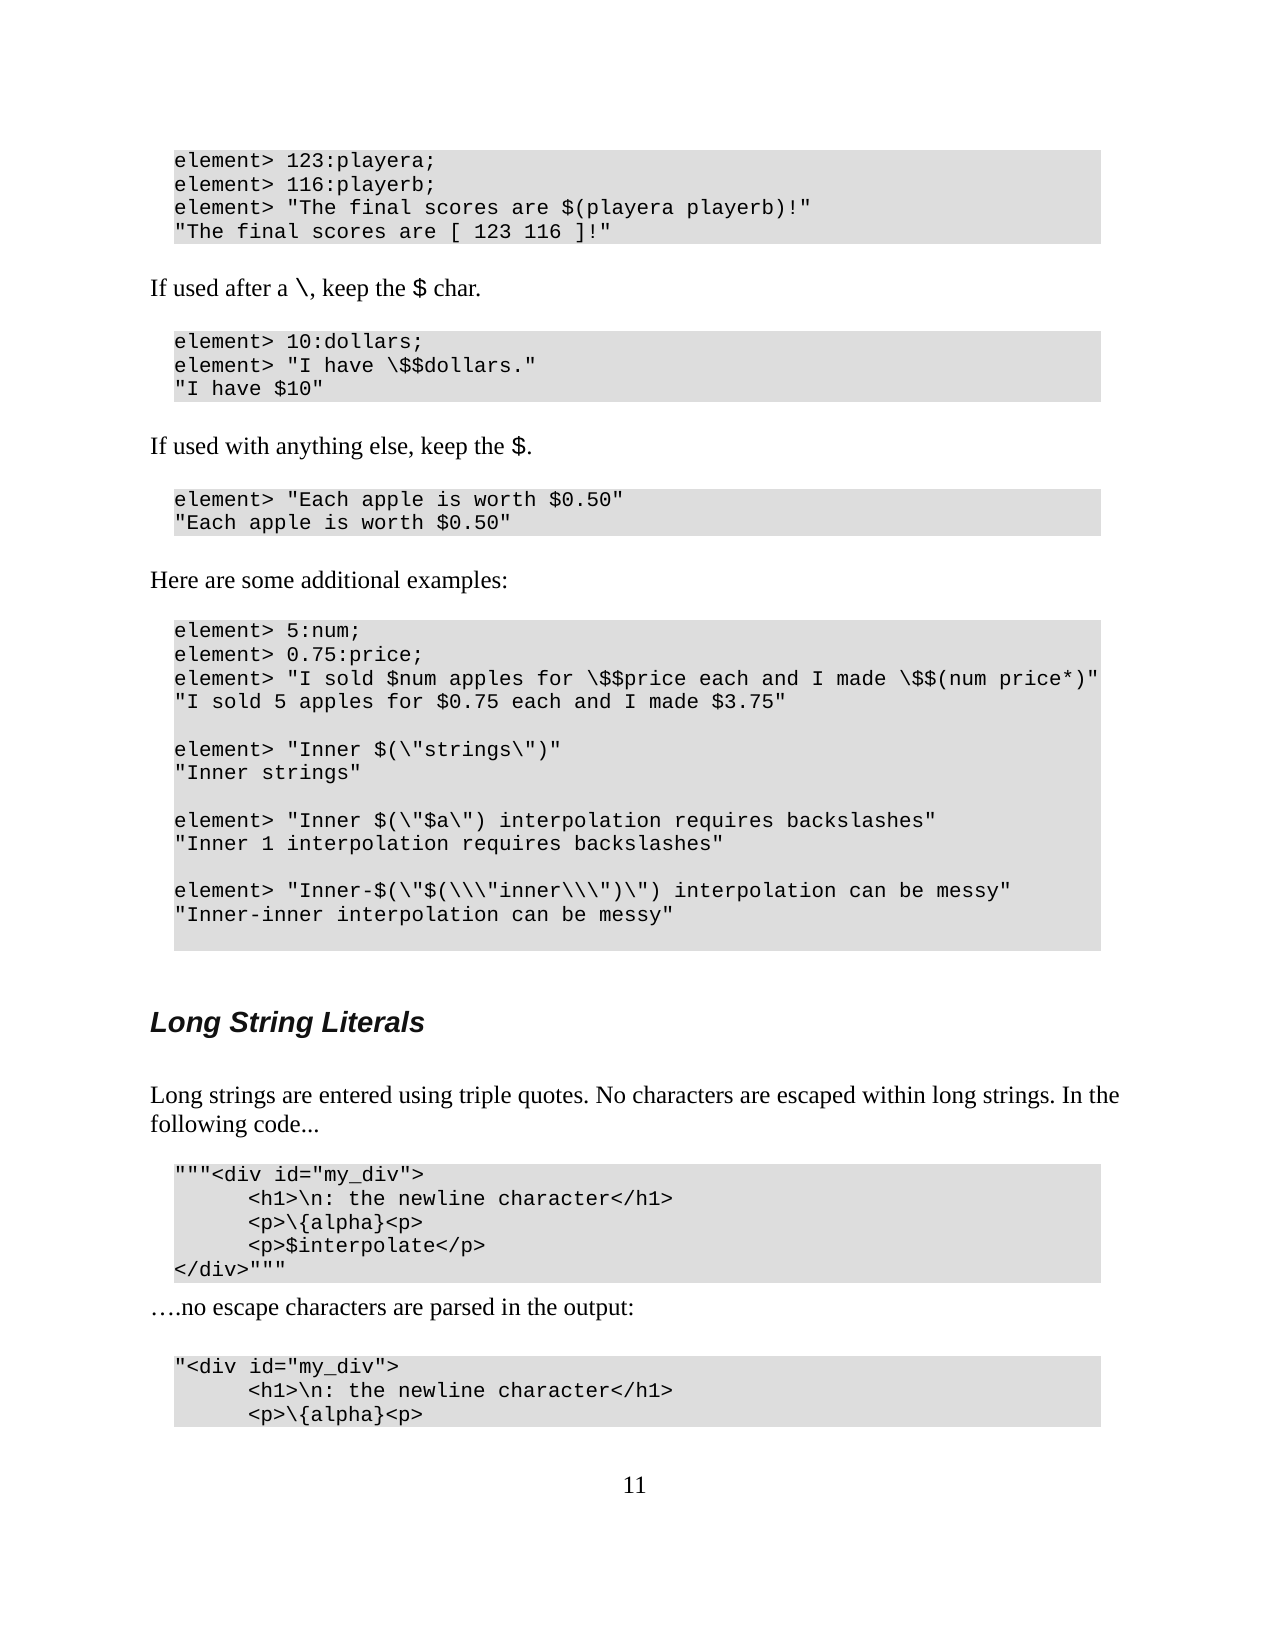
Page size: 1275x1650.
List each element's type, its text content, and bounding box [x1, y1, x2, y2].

text element> "The final scores are $(playera playerb)!" [174, 197, 1101, 221]
text element> "I sold $num apples for \$$price each and I made \$$(num price*)" [174, 668, 1101, 691]
text "<div id="my_div"> [174, 1356, 1101, 1380]
text element> "Inner-$(\"$(\\\"inner\\\")\") interpolation can be messy" [174, 881, 1101, 904]
text element> "Inner $(\"$a\") interpolation requires backslashes" [174, 809, 1101, 833]
text """<div id="my_div"> [174, 1164, 1101, 1188]
text <p>\{alpha}<p> [174, 1212, 1101, 1235]
text element> "Inner $(\"strings\")" [174, 739, 1101, 762]
text element> "Each apple is worth $0.50" [174, 489, 1101, 512]
text </div>""" [174, 1259, 1101, 1283]
text element> 10:dollars; [174, 331, 1101, 355]
text element> "I have \$$dollars." [174, 355, 1101, 378]
text "Inner strings" [174, 762, 1101, 786]
text Here are some additional examples: [150, 565, 1125, 593]
text If used with anything else, keep the $. [150, 431, 1125, 462]
text <h1>\n: the newline character</h1> [174, 1380, 1101, 1404]
text <h1>\n: the newline character</h1> [174, 1188, 1101, 1212]
text Long strings are entered using triple quotes. No characters are escaped within long strings. In the following code... [150, 1080, 1125, 1137]
text "Inner-inner interpolation can be messy" [174, 904, 1101, 928]
text element> 0.75:price; [174, 644, 1101, 668]
text ….no escape characters are parsed in the output: [150, 1292, 1125, 1320]
text element> 123:playera; [174, 150, 1101, 174]
text "The final scores are [ 123 116 ]!" [174, 221, 1101, 244]
text "Each apple is worth $0.50" [174, 512, 1101, 536]
text <p>$interpolate</p> [174, 1235, 1101, 1259]
text "I have $10" [174, 378, 1101, 402]
text If used after a \, keep the $ char. [150, 273, 1125, 304]
text <p>\{alpha}<p> [174, 1404, 1101, 1427]
text "Inner 1 interpolation requires backslashes" [174, 833, 1101, 857]
subtitle Long String Literals [150, 1005, 1125, 1039]
text element> 5:num; [174, 620, 1101, 644]
text "I sold 5 apples for $0.75 each and I made $3.75" [174, 691, 1101, 715]
text element> 116:playerb; [174, 174, 1101, 197]
